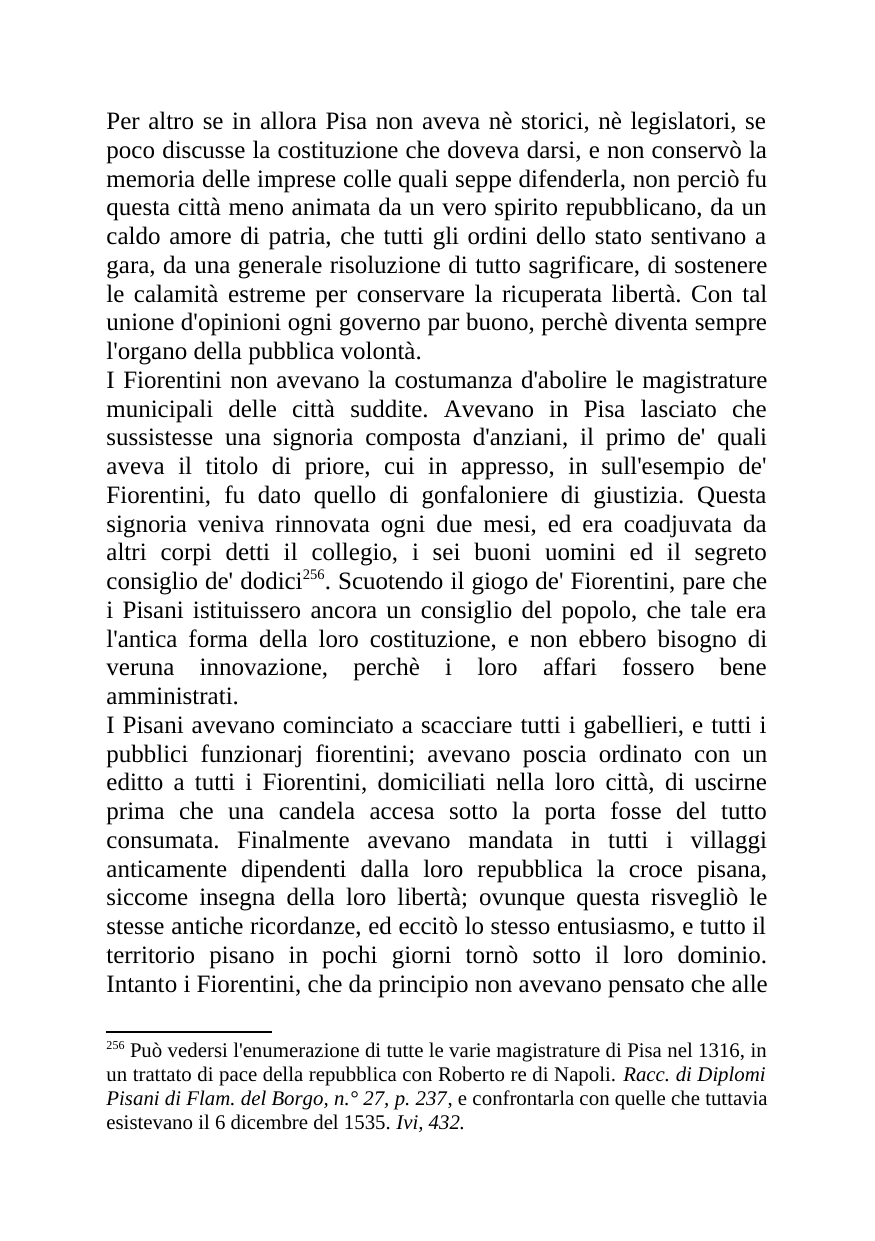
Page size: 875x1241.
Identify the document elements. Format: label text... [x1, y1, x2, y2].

text I Pisani avevano cominciato a scacciare tutti i gabellieri, e tutti i pubblici funzionarj fiorentini; avevano poscia ordinato con un editto a tutti i Fiorentini, domiciliati nella loro città, di uscirne prima che una candela accesa sotto la porta fosse del tutto consumata. Finalmente avevano mandata in tutti i villaggi anticamente dipendenti dalla loro repubblica la croce pisana, siccome insegna della loro libertà; ovunque questa risvegliò le stesse antiche ricordanze, ed eccitò lo stesso entusiasmo, e tutto il territorio pisano in pochi giorni tornò sotto il loro dominio. Intanto i Fiorentini, che da principio non avevano pensato che alle [106, 710, 768, 997]
text I Fiorentini non avevano la costumanza d'abolire le magistrature municipali delle città suddite. Avevano in Pisa lasciato che sussistesse una signoria composta d'anziani, il primo de' quali aveva il titolo di priore, cui in appresso, in sull'esempio de' Fiorentini, fu dato quello di gonfaloniere di giustizia. Questa signoria veniva rinnovata ogni due mesi, ed era coadjuvata da altri corpi detti il collegio, i sei buoni uomini ed il segreto consiglio de' dodici. Scuotendo il giogo de' Fiorentini, pare che i Pisani istituissero ancora un consiglio del popolo, che tale era l'antica forma della loro costituzione, e non ebbero bisogno di veruna innovazione, perchè i loro affari fossero bene amministrati. [106, 365, 768, 710]
text Può vedersi l'enumerazione di tutte le varie magistrature di Pisa nel 1316, in un trattato di pace della repubblica con Roberto re di Napoli. Racc. di Diplomi Pisani di Flam. del Borgo, n.° 27, p. 237, e confrontarla con quelle che tuttavia esistevano il 6 dicembre del 1535. Ivi, 432. [106, 1038, 768, 1134]
text Per altro se in allora Pisa non aveva nè storici, nè legislatori, se poco discusse la costituzione che doveva darsi, e non conservò la memoria delle imprese colle quali seppe difenderla, non perciò fu questa città meno animata da un vero spirito repubblicano, da un caldo amore di patria, che tutti gli ordini dello stato sentivano a gara, da una generale risoluzione di tutto sagrificare, di sostenere le calamità estreme per conservare la ricuperata libertà. Con tal unione d'opinioni ogni governo par buono, perchè diventa sempre l'organo della pubblica volontà. [106, 106, 768, 365]
